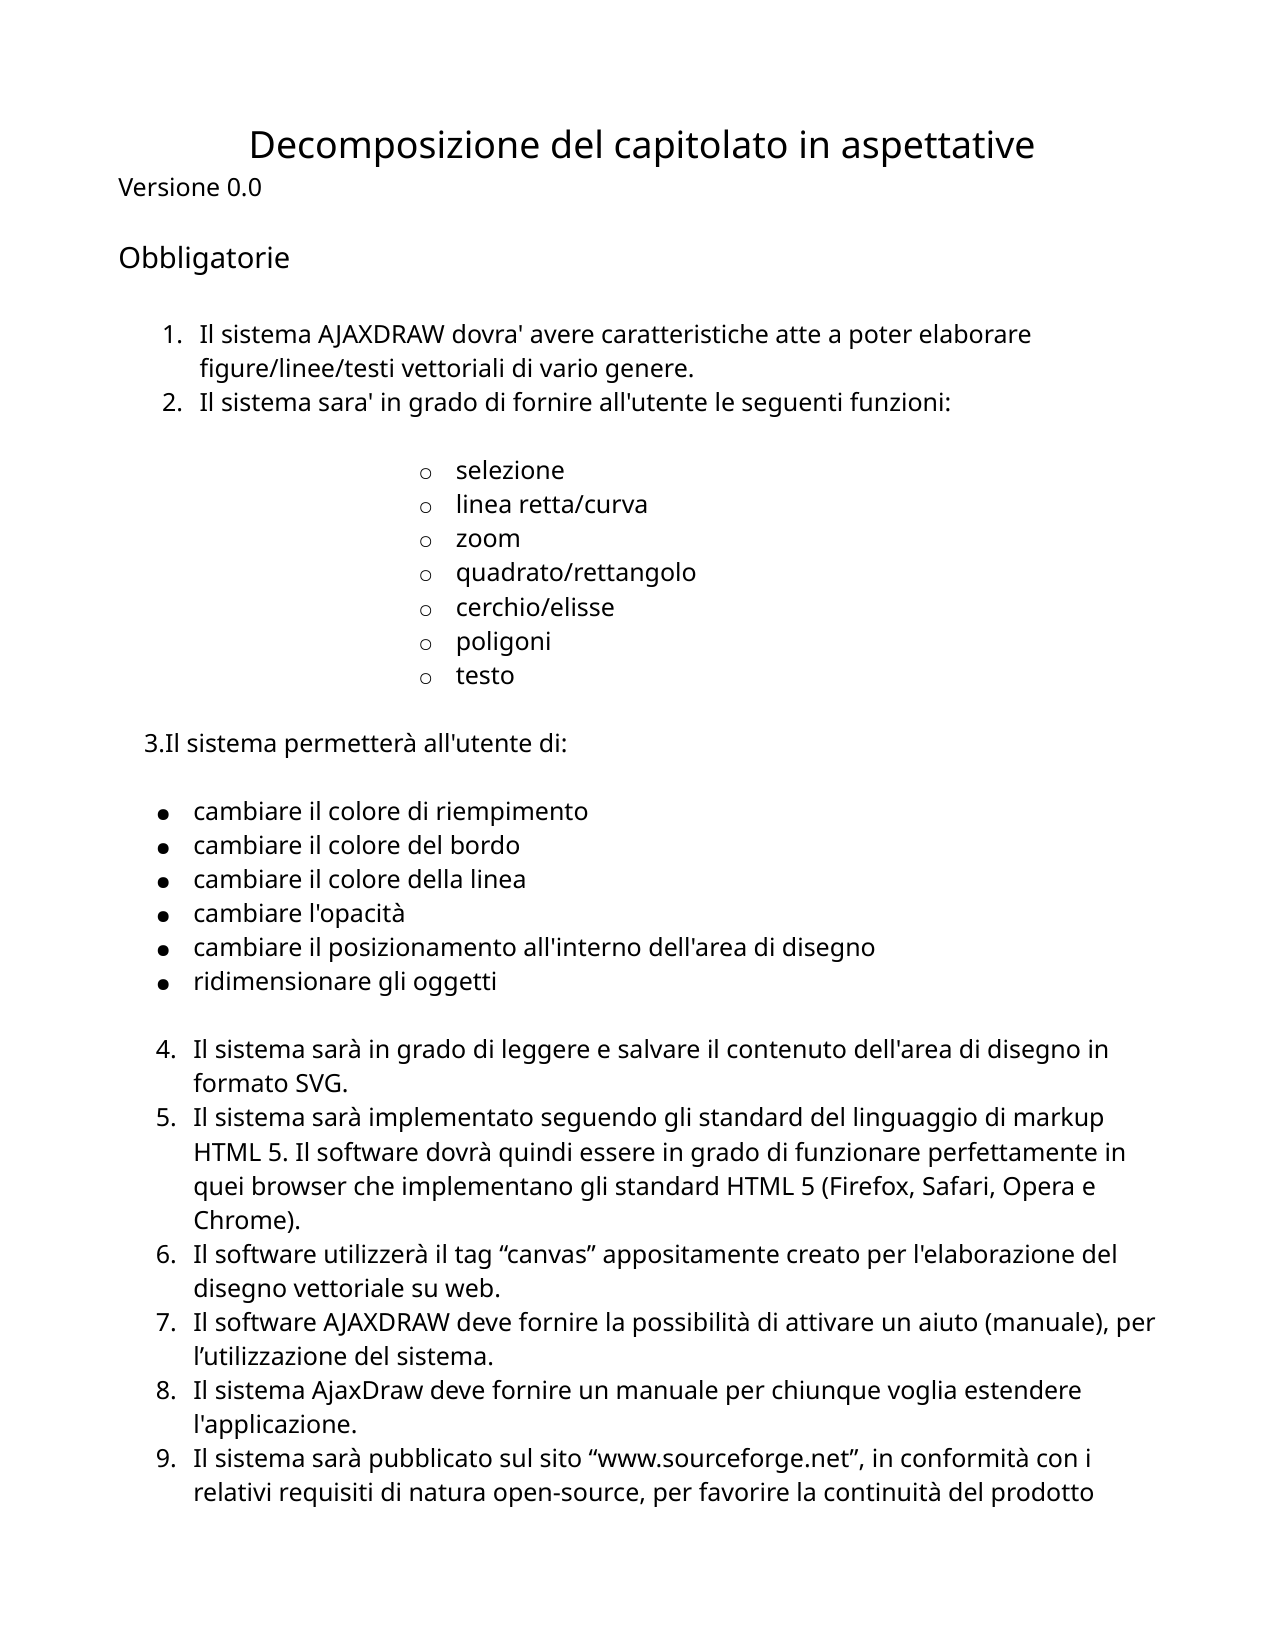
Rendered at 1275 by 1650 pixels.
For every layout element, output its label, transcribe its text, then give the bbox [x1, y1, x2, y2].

list testo [418, 657, 1157, 691]
list Il sistema AjaxDraw deve fornire un manuale per chiunque voglia estendere l'applicazione. [156, 1373, 1157, 1441]
text 3.Il sistema permetterà all'utente di: [118, 725, 1157, 759]
list Il software utilizzerà il tag “canvas” appositamente creato per l'elaborazione del disegno vettoriale su web. [156, 1236, 1157, 1304]
list Il sistema sarà in grado di leggere e salvare il contenuto dell'area di disegno in formato SVG. [156, 1032, 1157, 1100]
list Il sistema sarà implementato seguendo gli standard del linguaggio di markup HTML 5. Il software dovrà quindi essere in grado di funzionare perfettamente in quei browser che implementano gli standard HTML 5 (Firefox, Safari, Opera e Chrome). [156, 1100, 1157, 1236]
list cambiare l'opacità [156, 896, 1157, 930]
list quadrato/rettangolo [418, 555, 1157, 589]
list selezione [418, 453, 1157, 487]
list Il software AJAXDRAW deve fornire la possibilità di attivare un aiuto (manuale), per l’utilizzazione del sistema. [156, 1304, 1157, 1373]
list cambiare il posizionamento all'interno dell'area di disegno [156, 930, 1157, 964]
text Obbligatorie [118, 237, 1157, 277]
list cerchio/elisse [418, 589, 1157, 623]
text Decomposizione del capitolato in aspettative [118, 118, 1157, 169]
list Il sistema AJAXDRAW dovra' avere caratteristiche atte a poter elaborare figure/linee/testi vettoriali di vario genere. [162, 317, 1157, 385]
list Il sistema sara' in grado di fornire all'utente le seguenti funzioni: [162, 385, 1157, 419]
list Il sistema sarà pubblicato sul sito “www.sourceforge.net”, in conformità con i relativi requisiti di natura open-source, per favorire la continuità del prodotto [156, 1441, 1157, 1509]
text Versione 0.0 [118, 169, 1157, 203]
list linea retta/curva [418, 487, 1157, 521]
list cambiare il colore della linea [156, 862, 1157, 896]
list poligoni [418, 623, 1157, 657]
list ridimensionare gli oggetti [156, 964, 1157, 998]
list cambiare il colore del bordo [156, 828, 1157, 862]
list zoom [418, 521, 1157, 555]
list cambiare il colore di riempimento [156, 793, 1157, 828]
